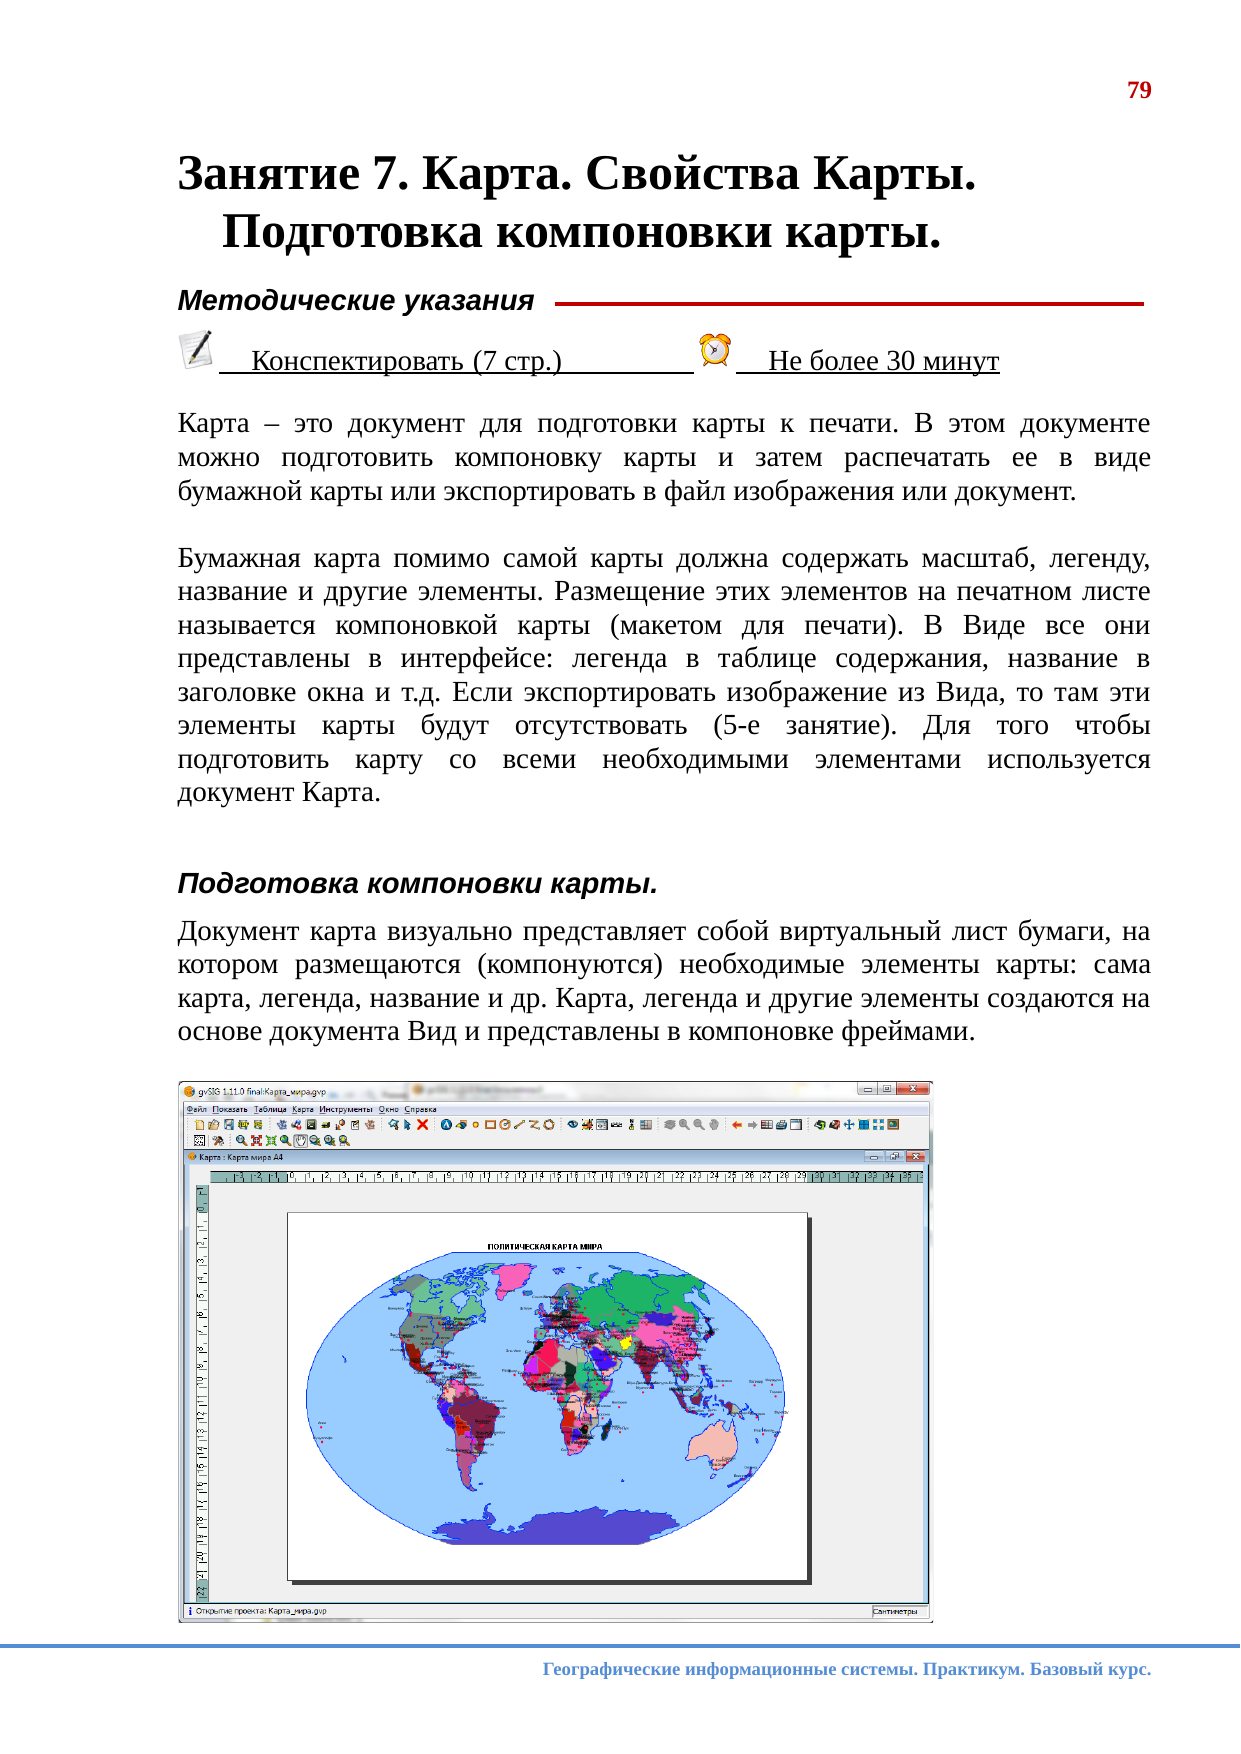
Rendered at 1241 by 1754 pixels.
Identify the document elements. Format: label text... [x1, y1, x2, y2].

text Бумажная карта помимо самой карты должна содержать масштаб, легенду, название и другие элементы. Размещение этих элементов на печатном листе называется компоновкой карты (макетом для печати). В Виде все они представлены в интерфейсе: легенда в таблице содержания, название в заголовке окна и т.д. Если экспортировать изображение из Вида, то там эти элементы карты будут отсутствовать (5-е занятие). Для того чтобы подготовить карту со всеми необходимыми элементами используется документ Карта. [177, 540, 1152, 808]
subtitle Подготовка компоновки карты. [177, 867, 1152, 900]
subtitle Методические указания [177, 283, 1152, 317]
text Карта – это документ для подготовки карты к печати. В этом документе можно подготовить компоновку карты и затем распечатать ее в виде бумажной карты или экспортировать в файл изображения или документ. [177, 406, 1152, 506]
picture [695, 330, 734, 369]
text Документ карта визуально представляет собой виртуальный лист бумаги, на котором размещаются (компонуются) необходимые элементы карты: сама карта, легенда, название и др. Карта, легенда и другие элементы создаются на основе документа Вид и представлены в компоновке фреймами. [177, 913, 1152, 1047]
text Конспектировать (7 стр.) Не более 30 минут [177, 329, 1152, 377]
picture [178, 1081, 934, 1623]
subtitle Занятие 7. Карта. Свойства Карты. Подготовка компоновки карты. [177, 143, 1152, 258]
picture [178, 330, 217, 369]
